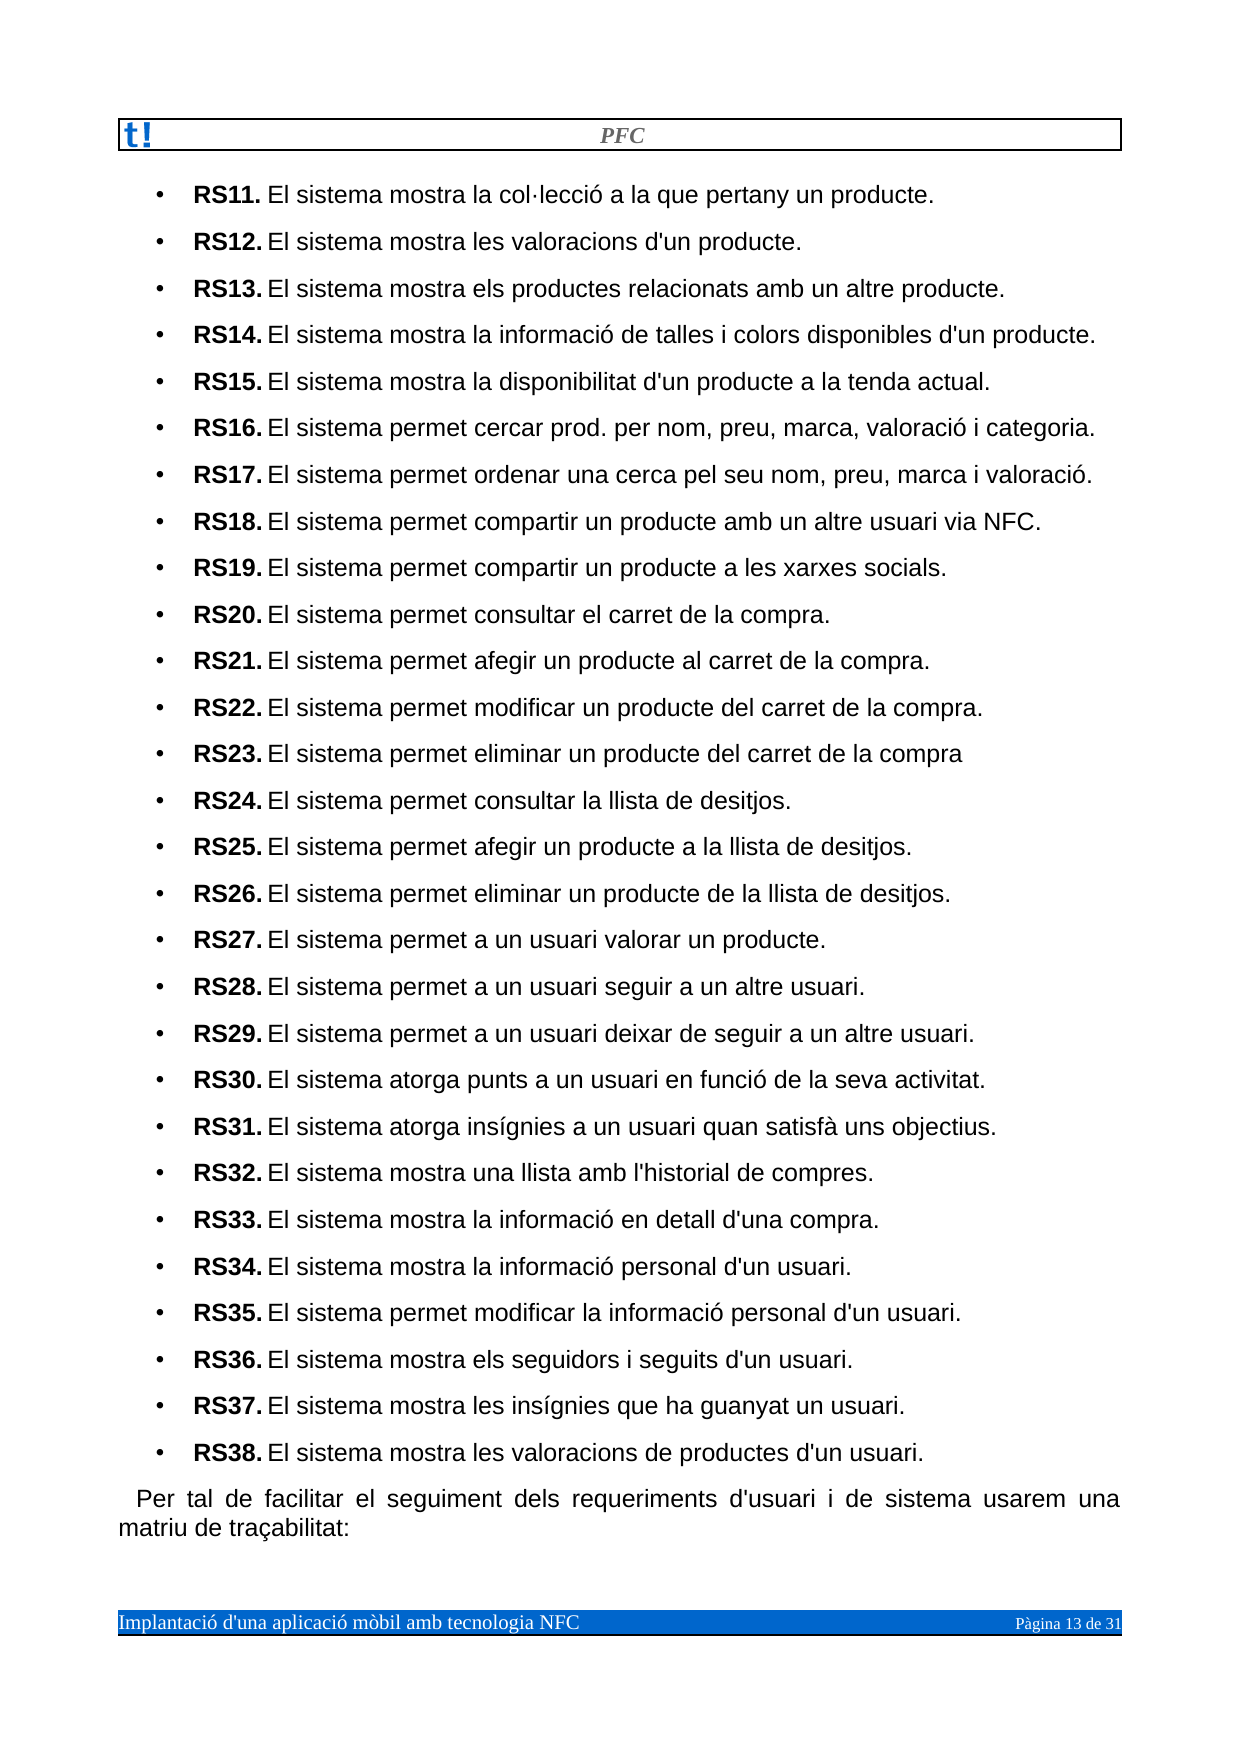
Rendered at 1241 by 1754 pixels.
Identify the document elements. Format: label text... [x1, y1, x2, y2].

list RS23. El sistema permet eliminar un producte del carret de la compra [156, 739, 1122, 768]
list RS28. El sistema permet a un usuari seguir a un altre usuari. [156, 972, 1122, 1001]
list RS25. El sistema permet afegir un producte a la llista de desitjos. [156, 832, 1122, 861]
list RS19. El sistema permet compartir un producte a les xarxes socials. [156, 553, 1122, 582]
list RS24. El sistema permet consultar la llista de desitjos. [156, 786, 1122, 815]
list RS32. El sistema mostra una llista amb l'historial de compres. [156, 1158, 1122, 1187]
list RS20. El sistema permet consultar el carret de la compra. [156, 599, 1122, 628]
list RS26. El sistema permet eliminar un producte de la llista de desitjos. [156, 879, 1122, 908]
list RS12. El sistema mostra les valoracions d'un producte. [156, 227, 1122, 256]
picture [123, 121, 151, 148]
list RS29. El sistema permet a un usuari deixar de seguir a un altre usuari. [156, 1019, 1122, 1047]
list RS37. El sistema mostra les insígnies que ha guanyat un usuari. [156, 1391, 1122, 1420]
list RS31. El sistema atorga insígnies a un usuari quan satisfà uns objectius. [156, 1112, 1122, 1141]
list RS14. El sistema mostra la informació de talles i colors disponibles d'un producte. [156, 320, 1122, 349]
list RS15. El sistema mostra la disponibilitat d'un producte a la tenda actual. [156, 367, 1122, 396]
list RS16. El sistema permet cercar prod. per nom, preu, marca, valoració i categoria. [156, 413, 1122, 442]
list RS36. El sistema mostra els seguidors i seguits d'un usuari. [156, 1344, 1122, 1373]
list RS33. El sistema mostra la informació en detall d'una compra. [156, 1205, 1122, 1234]
list RS21. El sistema permet afegir un producte al carret de la compra. [156, 646, 1122, 675]
list RS17. El sistema permet ordenar una cerca pel seu nom, preu, marca i valoració. [156, 460, 1122, 489]
list RS35. El sistema permet modificar la informació personal d'un usuari. [156, 1298, 1122, 1327]
list RS27. El sistema permet a un usuari valorar un producte. [156, 926, 1122, 954]
list RS11. El sistema mostra la col·lecció a la que pertany un producte. [156, 181, 1122, 209]
text Per tal de facilitar el seguiment dels requeriments d'usuari i de sistema usarem una matriu de traçabilitat: [118, 1484, 1122, 1542]
list RS38. El sistema mostra les valoracions de productes d'un usuari. [156, 1438, 1122, 1467]
list RS13. El sistema mostra els productes relacionats amb un altre producte. [156, 274, 1122, 302]
list RS18. El sistema permet compartir un producte amb un altre usuari via NFC. [156, 506, 1122, 535]
list RS22. El sistema permet modificar un producte del carret de la compra. [156, 693, 1122, 722]
list RS30. El sistema atorga punts a un usuari en funció de la seva activitat. [156, 1065, 1122, 1094]
list RS34. El sistema mostra la informació personal d'un usuari. [156, 1251, 1122, 1280]
